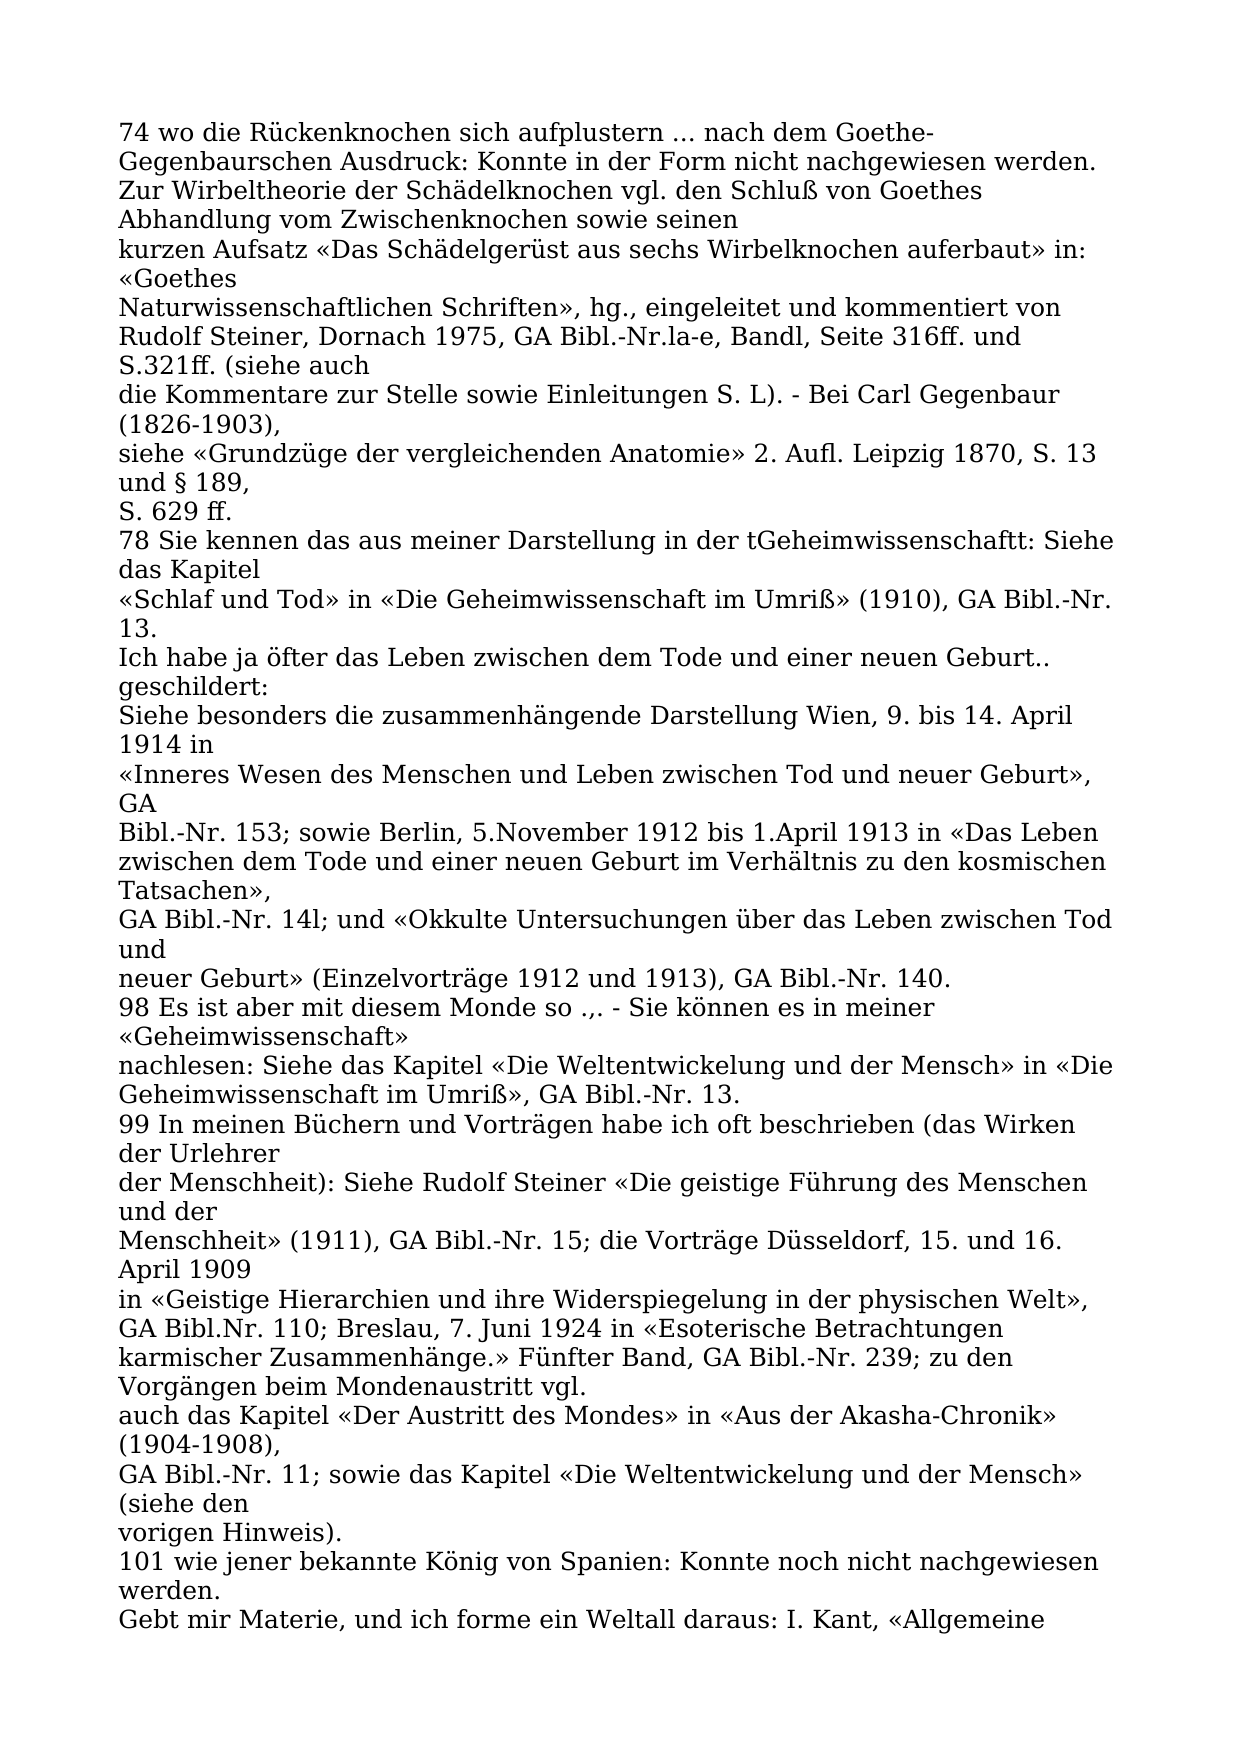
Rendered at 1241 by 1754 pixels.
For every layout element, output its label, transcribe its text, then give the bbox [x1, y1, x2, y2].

text GA Bibl.-Nr. 11; sowie das Kapitel «Die Weltentwickelung und der Mensch» (siehe den [118, 1460, 1122, 1518]
text in «Geistige Hierarchien und ihre Widerspiegelung in der physischen Welt», GA Bibl.Nr. 110; Breslau, 7. Juni 1924 in «Esoterische Betrachtungen karmischer Zusammenhänge.» Fünfter Band, GA Bibl.-Nr. 239; zu den Vorgängen beim Mondenaustritt vgl. [118, 1285, 1122, 1401]
text vorigen Hinweis). [118, 1518, 1122, 1547]
text neuer Geburt» (Einzelvorträge 1912 und 1913), GA Bibl.-Nr. 140. [118, 964, 1122, 993]
text GA Bibl.-Nr. 14l; und «Okkulte Untersuchungen über das Leben zwischen Tod und [118, 906, 1122, 964]
text Menschheit» (1911), GA Bibl.-Nr. 15; die Vorträge Düsseldorf, 15. und 16. April 1909 [118, 1226, 1122, 1285]
text Ich habe ja öfter das Leben zwischen dem Tode und einer neuen Geburt.. geschildert: [118, 643, 1122, 701]
text Naturwissenschaftlichen Schriften», hg., eingeleitet und kommentiert von Rudolf Steiner, Dornach 1975, GA Bibl.-Nr.la-e, Bandl, Seite 316ff. und S.321ff. (siehe auch [118, 293, 1122, 381]
text 98 Es ist aber mit diesem Monde so .,. - Sie können es in meiner «Geheimwissenschaft» [118, 993, 1122, 1051]
text nachlesen: Siehe das Kapitel «Die Weltentwickelung und der Mensch» in «Die Geheimwissenschaft im Umriß», GA Bibl.-Nr. 13. [118, 1051, 1122, 1110]
text 99 In meinen Büchern und Vorträgen habe ich oft beschrieben (das Wirken der Urlehrer [118, 1110, 1122, 1168]
text siehe «Grundzüge der vergleichenden Anatomie» 2. Aufl. Leipzig 1870, S. 13 und § 189, [118, 439, 1122, 497]
text «Inneres Wesen des Menschen und Leben zwischen Tod und neuer Geburt», GA [118, 760, 1122, 818]
text auch das Kapitel «Der Austritt des Mondes» in «Aus der Akasha-Chronik» (1904-1908), [118, 1401, 1122, 1460]
text 101 wie jener bekannte König von Spanien: Konnte noch nicht nachgewiesen werden. [118, 1547, 1122, 1606]
text Siehe besonders die zusammenhängende Darstellung Wien, 9. bis 14. April 1914 in [118, 701, 1122, 760]
text 78 Sie kennen das aus meiner Darstellung in der tGeheimwissenschaftt: Siehe das Kapitel [118, 526, 1122, 585]
text «Schlaf und Tod» in «Die Geheimwissenschaft im Umriß» (1910), GA Bibl.-Nr. 13. [118, 585, 1122, 643]
text die Kommentare zur Stelle sowie Einleitungen S. L). - Bei Carl Gegenbaur (1826-1903), [118, 381, 1122, 439]
text Bibl.-Nr. 153; sowie Berlin, 5.November 1912 bis 1.April 1913 in «Das Leben zwischen dem Tode und einer neuen Geburt im Verhältnis zu den kosmischen Tatsachen», [118, 818, 1122, 906]
text 74 wo die Rückenknochen sich aufplustern ... nach dem Goethe-Gegenbaurschen Ausdruck: Konnte in der Form nicht nachgewiesen werden. Zur Wirbeltheorie der Schädelknochen vgl. den Schluß von Goethes Abhandlung vom Zwischenknochen sowie seinen [118, 118, 1122, 235]
text der Menschheit): Siehe Rudolf Steiner «Die geistige Führung des Menschen und der [118, 1168, 1122, 1226]
text Gebt mir Materie, und ich forme ein Weltall daraus: I. Kant, «Allgemeine [118, 1606, 1122, 1635]
text S. 629 ff. [118, 497, 1122, 526]
text kurzen Aufsatz «Das Schädelgerüst aus sechs Wirbelknochen auferbaut» in: «Goethes [118, 235, 1122, 293]
